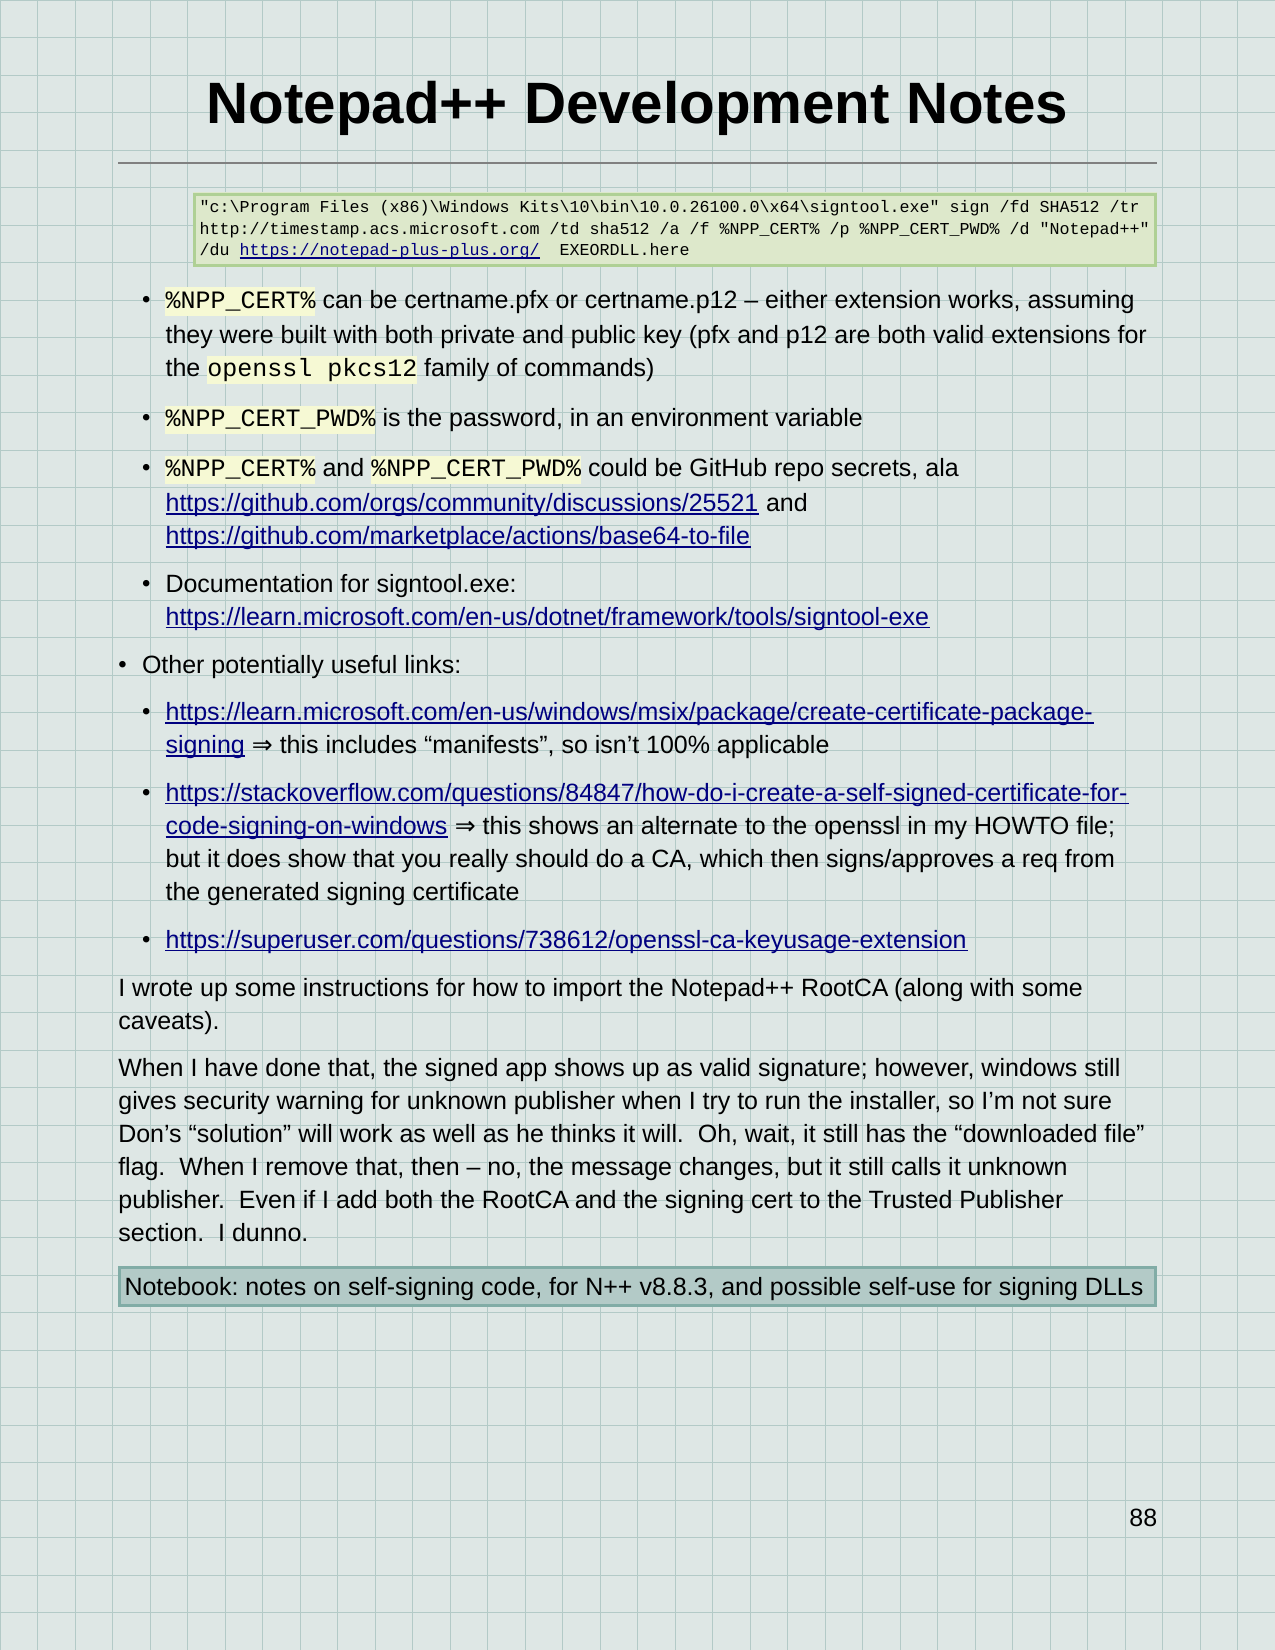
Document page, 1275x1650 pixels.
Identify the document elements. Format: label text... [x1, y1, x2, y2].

list Documentation for signtool.exe: https://learn.microsoft.com/en-us/dotnet/framework/tools/signtool-exe [142, 569, 1157, 631]
list Other potentially useful links: [118, 650, 1157, 678]
list %NPP_CERT% and %NPP_CERT_PWD% could be GitHub repo secrets, ala https://github.com/orgs/community/discussions/25521 and https://github.com/marketplace/actions/base64-to-file [142, 453, 1157, 550]
list https://superuser.com/questions/738612/openssl-ca-keyusage-extension [142, 925, 1157, 954]
list https://stackoverflow.com/questions/84847/how-do-i-create-a-self-signed-certificate-for-code-signing-on-windows ⇒ this shows an alternate to the openssl in my HOWTO file; but it does show that you really should do a CA, which then signs/approves a req from the generated signing certificate [142, 778, 1157, 906]
text When I have done that, the signed app shows up as valid signature; however, windows still gives security warning for unknown publisher when I try to run the installer, so I’m not sure Don’s “solution” will work as well as he thinks it will. Oh, wait, it still has the “downloaded file” flag. When I remove that, then – no, the message changes, but it still calls it unknown publisher. Even if I add both the RootCA and the signing cert to the Trusted Publisher section. I dunno. [118, 1053, 1157, 1247]
list %NPP_CERT% can be certname.pfx or certname.p12 – either extension works, assuming they were built with both private and public key (pfx and p12 are both valid extensions for the openssl pkcs12 family of commands) [142, 285, 1157, 384]
text "c:\Program Files (x86)\Windows Kits\10\bin\10.0.26100.0\x64\signtool.exe" sign /fd SHA512 /tr http://timestamp.acs.microsoft.com /td sha512 /a /f %NPP_CERT% /p %NPP_CERT_PWD% /d "Notepad++" /du https://notepad-plus-plus.org/ EXEORDLL.here [196, 196, 1154, 264]
list %NPP_CERT_PWD% is the password, in an environment variable [142, 403, 1157, 434]
list https://learn.microsoft.com/en-us/windows/msix/package/create-certificate-package-signing ⇒ this includes “manifests”, so isn’t 100% applicable [142, 697, 1157, 759]
text Notebook: notes on self-signing code, for N++ v8.8.3, and possible self-use for signing DLLs [121, 1269, 1154, 1304]
text I wrote up some instructions for how to import the Notepad++ RootCA (along with some caveats). [118, 973, 1157, 1034]
